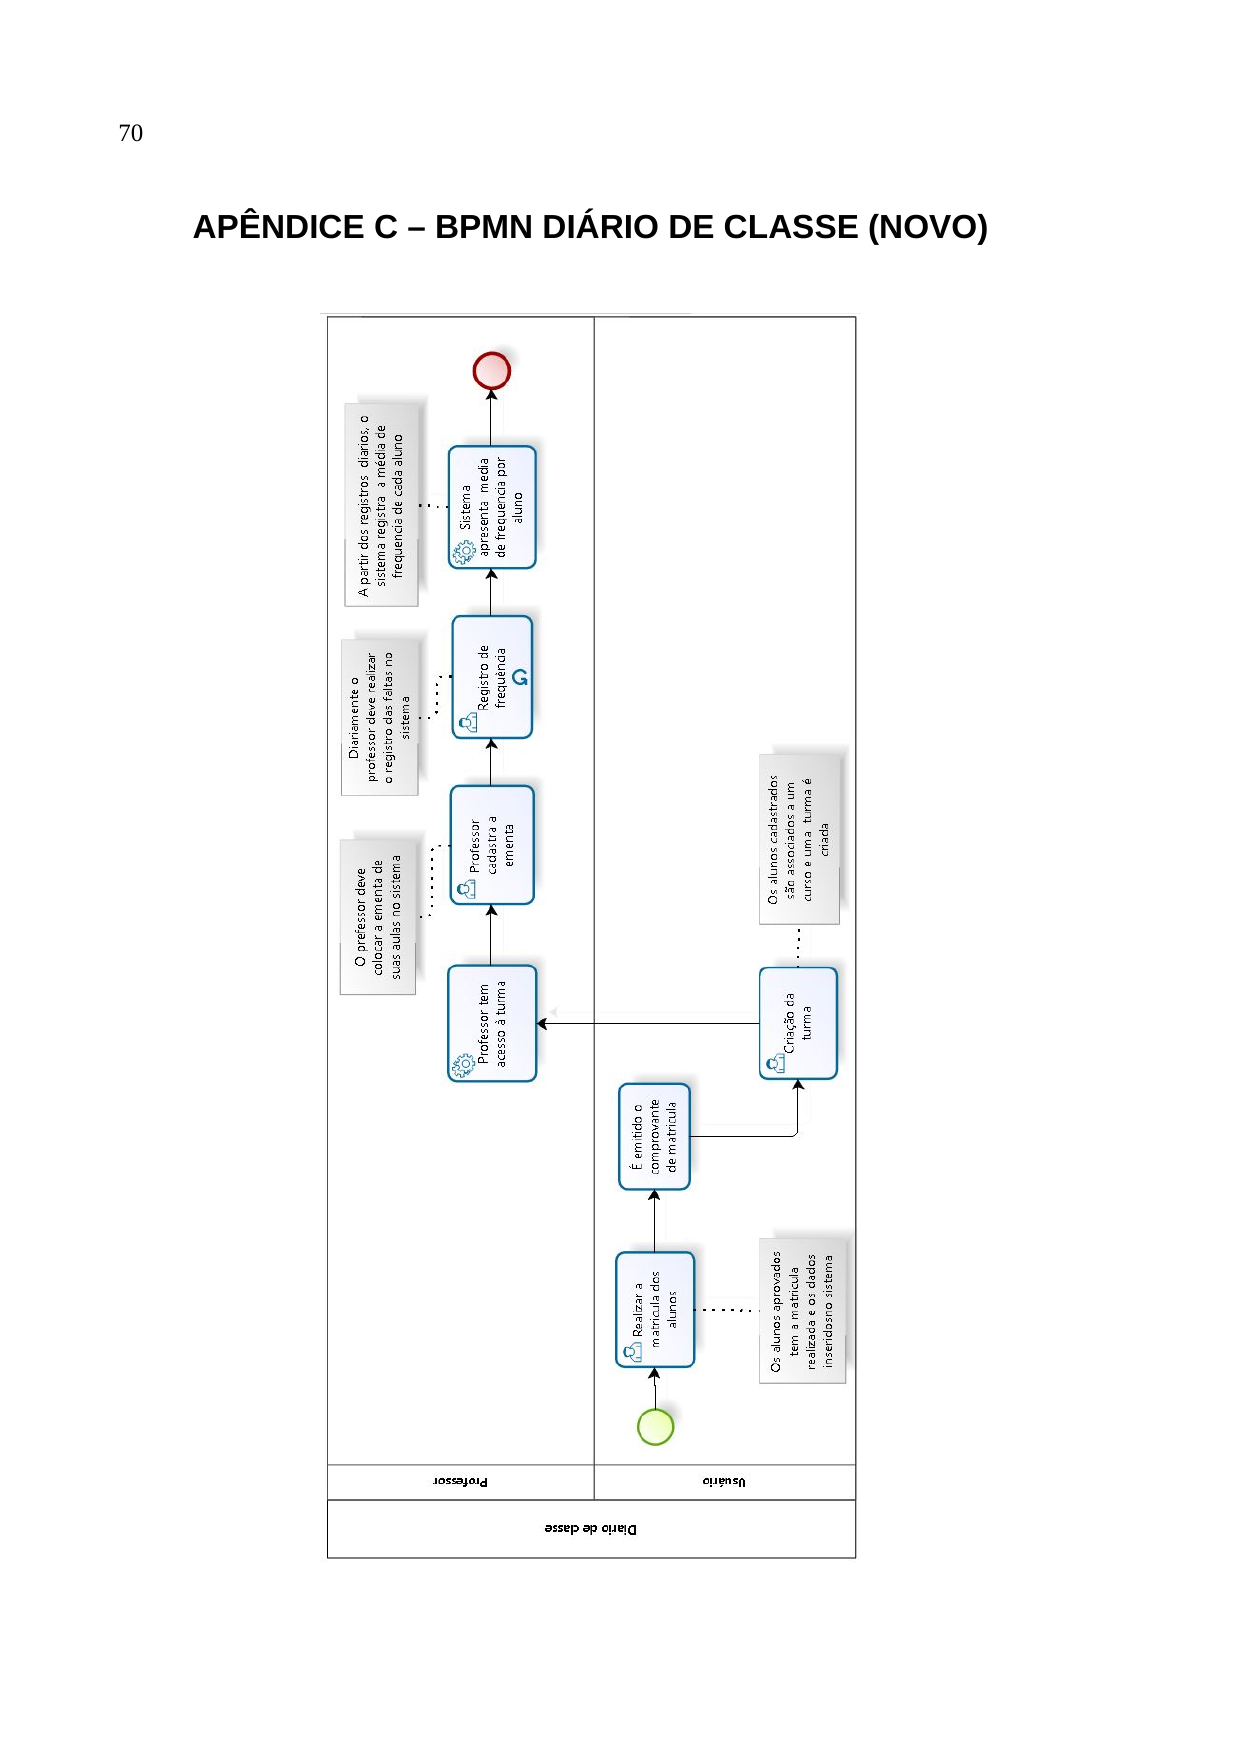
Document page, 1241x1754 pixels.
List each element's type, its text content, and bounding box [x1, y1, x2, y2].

subtitle apêndice C – bpmn Diário de Classe (novo) [118, 207, 1063, 245]
picture [320, 313, 861, 1570]
